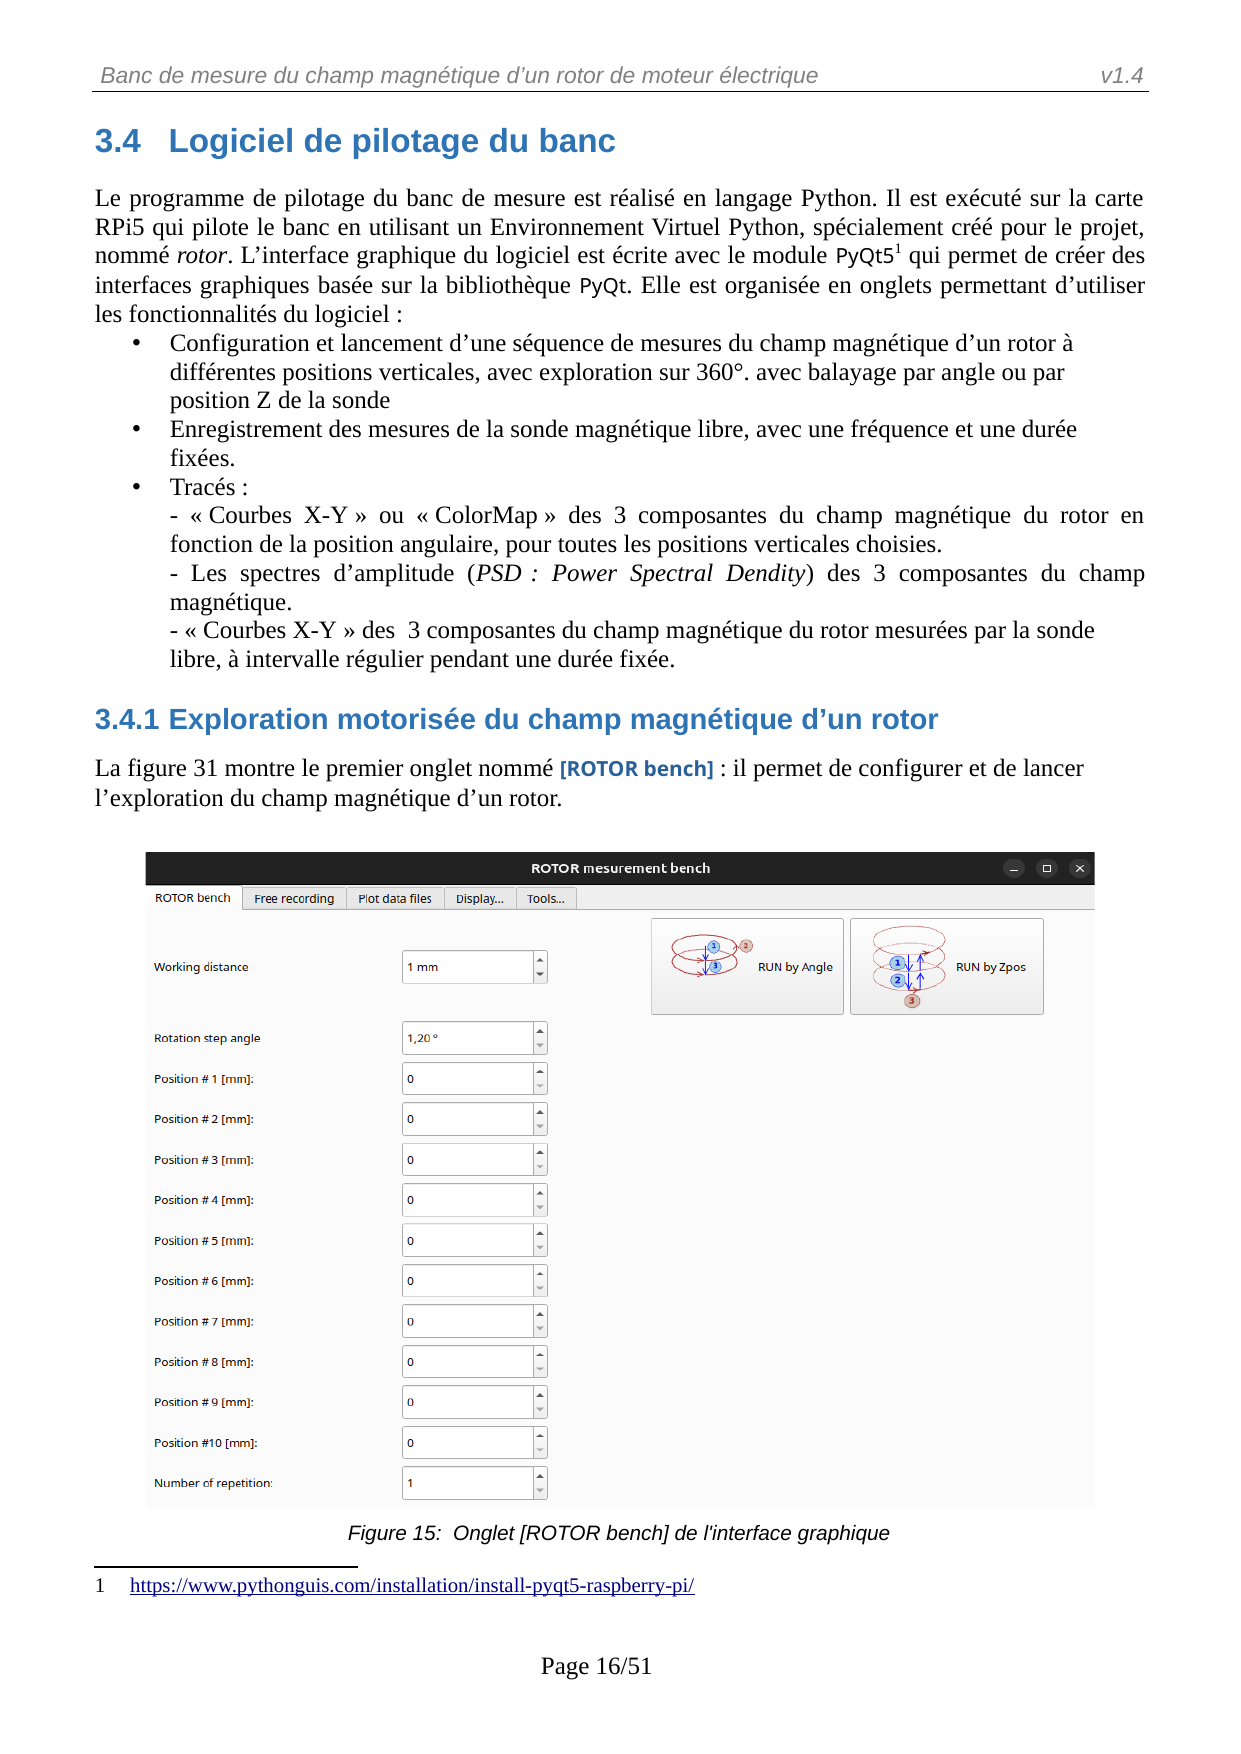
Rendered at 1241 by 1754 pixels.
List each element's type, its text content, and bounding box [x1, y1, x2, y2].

subtitle Exploration motorisée du champ magnétique d’un rotor [94, 702, 1146, 735]
list Configuration et lancement d’une séquence de mesures du champ magnétique d’un rotor à différentes positions verticales, avec exploration sur 360°. avec balayage par angle ou par position Z de la sonde [132, 328, 1146, 414]
list - « Courbes X-Y » des 3 composantes du champ magnétique du rotor mesurées par la sonde libre, à intervalle régulier pendant une durée fixée. [132, 616, 1146, 702]
picture [145, 852, 1095, 1508]
text La figure 31 montre le premier onglet nommé [ROTOR bench] : il permet de configurer et de lancer l’exploration du champ magnétique d’un rotor. [94, 753, 1146, 811]
text Figure 15: Onglet [ROTOR bench] de l'interface graphique [146, 1508, 1095, 1544]
list - Les spectres d’amplitude (PSD : Power Spectral Dendity) des 3 composantes du champ magnétique. [132, 558, 1146, 616]
list Enregistrement des mesures de la sonde magnétique libre, avec une fréquence et une durée fixées. [132, 414, 1146, 472]
subtitle Logiciel de pilotage du banc [94, 121, 1146, 159]
text https://www.pythonguis.com/installation/install-pyqt5-raspberry-pi/ [94, 1573, 1146, 1597]
list Tracés : - « Courbes X-Y » ou « ColorMap » des 3 composantes du champ magnétique du rotor en fonction de la position angulaire, pour toutes les positions verticales choisies. [132, 472, 1146, 558]
text Le programme de pilotage du banc de mesure est réalisé en langage Python. Il est exécuté sur la carte RPi5 qui pilote le banc en utilisant un Environnement Virtuel Python, spécialement créé pour le projet, nommé rotor. L’interface graphique du logiciel est écrite avec le module PyQt5 qui permet de créer des interfaces graphiques basée sur la bibliothèque PyQt. Elle est organisée en onglets permettant d’utiliser les fonctionnalités du logiciel : [94, 183, 1146, 328]
